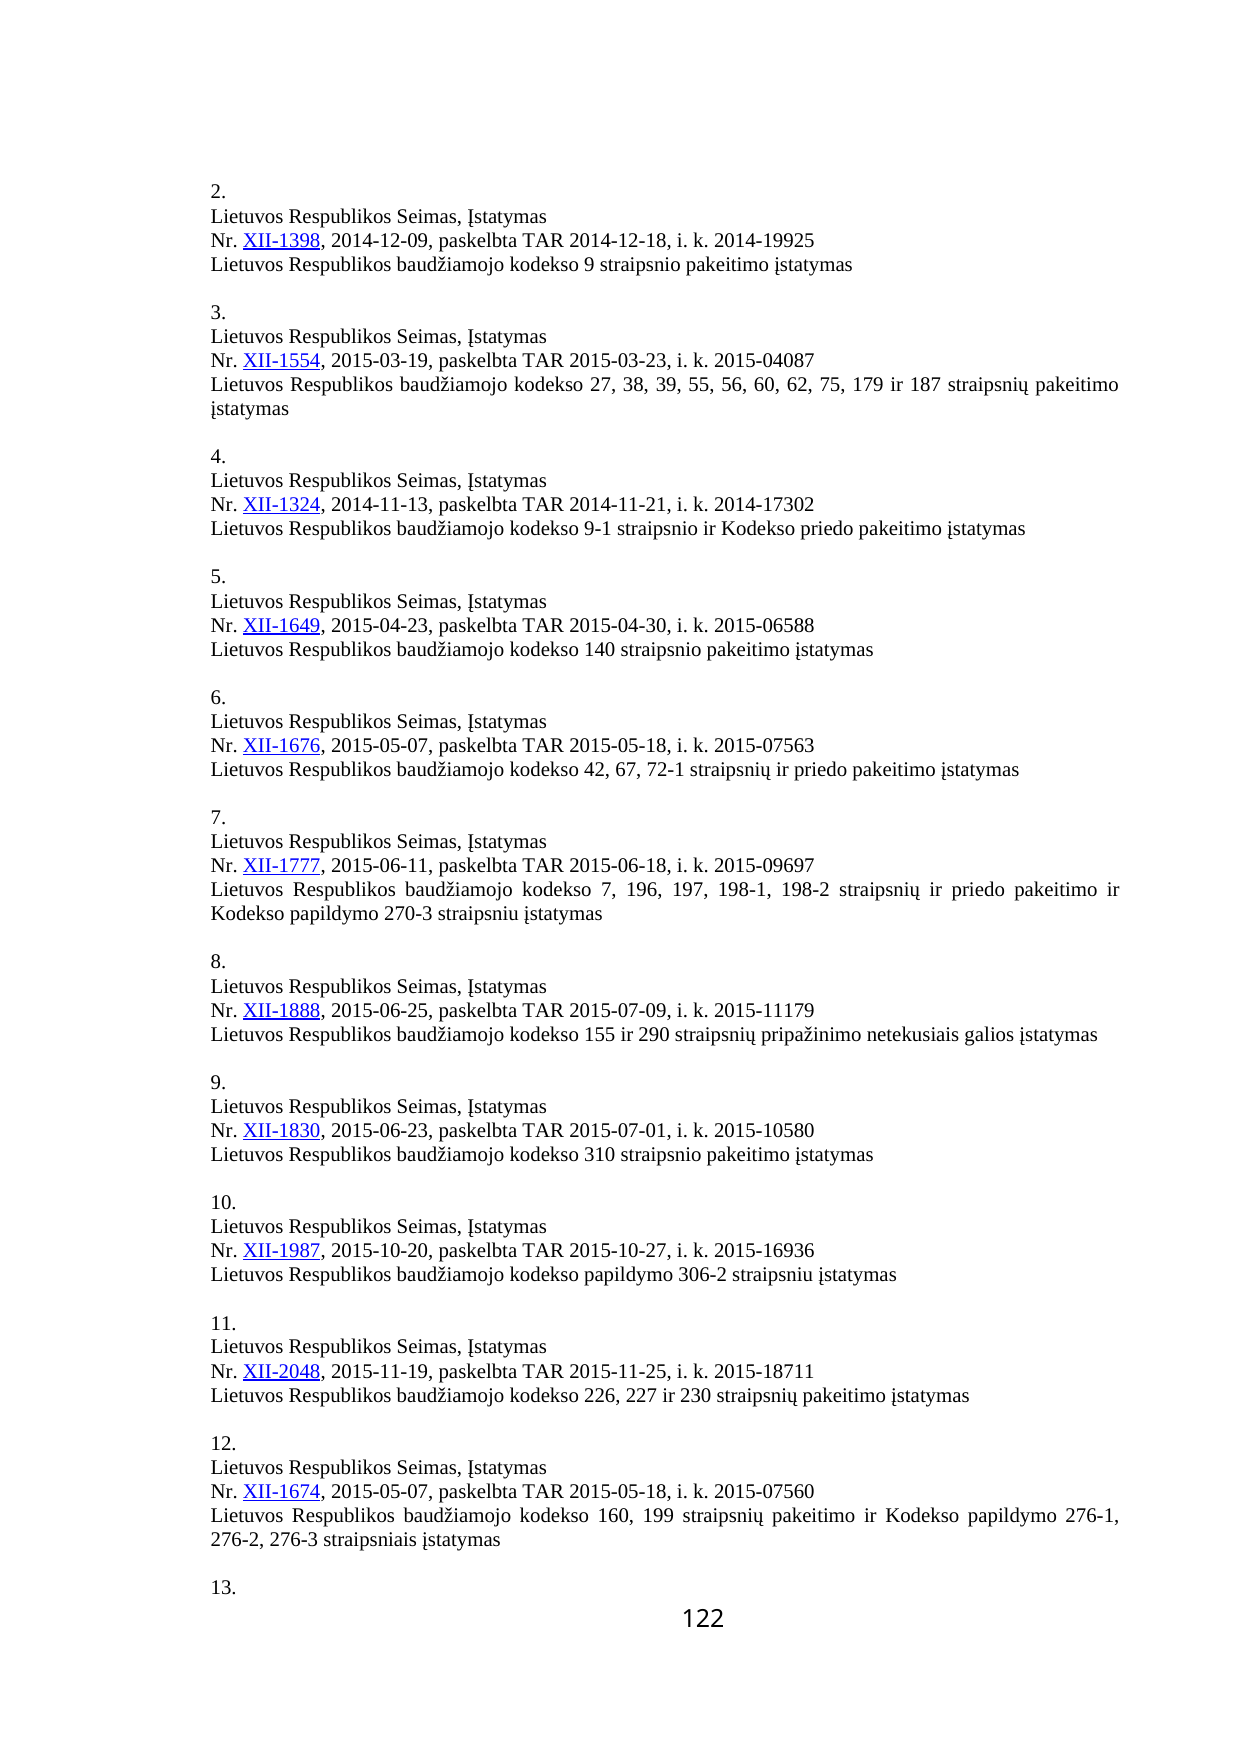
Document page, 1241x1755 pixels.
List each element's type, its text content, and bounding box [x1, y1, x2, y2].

text Nr. XII-1398, 2014-12-09, paskelbta TAR 2014-12-18, i. k. 2014-19925 [210, 228, 1120, 252]
text Lietuvos Respublikos baudžiamojo kodekso 27, 38, 39, 55, 56, 60, 62, 75, 179 ir 187 straipsnių pakeitimo įstatymas [210, 372, 1120, 420]
text 2. [210, 179, 1120, 203]
text Lietuvos Respublikos baudžiamojo kodekso 160, 199 straipsnių pakeitimo ir Kodekso papildymo 276-1, 276-2, 276-3 straipsniais įstatymas [210, 1503, 1120, 1551]
text Lietuvos Respublikos Seimas, Įstatymas [210, 1214, 1120, 1238]
text Lietuvos Respublikos baudžiamojo kodekso 155 ir 290 straipsnių pripažinimo netekusiais galios įstatymas [210, 1022, 1120, 1046]
text Lietuvos Respublikos Seimas, Įstatymas [210, 203, 1120, 228]
text Lietuvos Respublikos Seimas, Įstatymas [210, 829, 1120, 853]
text Lietuvos Respublikos baudžiamojo kodekso 226, 227 ir 230 straipsnių pakeitimo įstatymas [210, 1383, 1120, 1407]
text Lietuvos Respublikos baudžiamojo kodekso 310 straipsnio pakeitimo įstatymas [210, 1142, 1120, 1166]
text 12. [210, 1431, 1120, 1455]
text 7. [210, 805, 1120, 829]
text Nr. XII-1987, 2015-10-20, paskelbta TAR 2015-10-27, i. k. 2015-16936 [210, 1238, 1120, 1262]
text Lietuvos Respublikos Seimas, Įstatymas [210, 324, 1120, 348]
text 3. [210, 300, 1120, 324]
text 11. [210, 1310, 1120, 1334]
text Lietuvos Respublikos baudžiamojo kodekso 7, 196, 197, 198-1, 198-2 straipsnių ir priedo pakeitimo ir Kodekso papildymo 270-3 straipsniu įstatymas [210, 877, 1120, 925]
text Lietuvos Respublikos baudžiamojo kodekso papildymo 306-2 straipsniu įstatymas [210, 1262, 1120, 1286]
text Nr. XII-1830, 2015-06-23, paskelbta TAR 2015-07-01, i. k. 2015-10580 [210, 1118, 1120, 1142]
text 13. [210, 1575, 1120, 1599]
text 6. [210, 685, 1120, 709]
text Lietuvos Respublikos Seimas, Įstatymas [210, 973, 1120, 998]
text 9. [210, 1070, 1120, 1094]
text Lietuvos Respublikos Seimas, Įstatymas [210, 1334, 1120, 1358]
text Nr. XII-1324, 2014-11-13, paskelbta TAR 2014-11-21, i. k. 2014-17302 [210, 492, 1120, 516]
text Nr. XII-1888, 2015-06-25, paskelbta TAR 2015-07-09, i. k. 2015-11179 [210, 998, 1120, 1022]
text Lietuvos Respublikos Seimas, Įstatymas [210, 709, 1120, 733]
text 4. [210, 444, 1120, 468]
text Lietuvos Respublikos baudžiamojo kodekso 140 straipsnio pakeitimo įstatymas [210, 637, 1120, 661]
text Nr. XII-1649, 2015-04-23, paskelbta TAR 2015-04-30, i. k. 2015-06588 [210, 613, 1120, 637]
text 10. [210, 1190, 1120, 1214]
text Lietuvos Respublikos baudžiamojo kodekso 9 straipsnio pakeitimo įstatymas [210, 252, 1120, 276]
text Nr. XII-1676, 2015-05-07, paskelbta TAR 2015-05-18, i. k. 2015-07563 [210, 733, 1120, 757]
text Nr. XII-1777, 2015-06-11, paskelbta TAR 2015-06-18, i. k. 2015-09697 [210, 853, 1120, 877]
text Nr. XII-1674, 2015-05-07, paskelbta TAR 2015-05-18, i. k. 2015-07560 [210, 1479, 1120, 1503]
text Lietuvos Respublikos Seimas, Įstatymas [210, 468, 1120, 492]
text 5. [210, 564, 1120, 588]
text Lietuvos Respublikos Seimas, Įstatymas [210, 1094, 1120, 1118]
text Lietuvos Respublikos baudžiamojo kodekso 42, 67, 72-1 straipsnių ir priedo pakeitimo įstatymas [210, 757, 1120, 781]
text 8. [210, 949, 1120, 973]
text Nr. XII-1554, 2015-03-19, paskelbta TAR 2015-03-23, i. k. 2015-04087 [210, 348, 1120, 372]
text Lietuvos Respublikos Seimas, Įstatymas [210, 1455, 1120, 1479]
text Lietuvos Respublikos baudžiamojo kodekso 9-1 straipsnio ir Kodekso priedo pakeitimo įstatymas [210, 516, 1120, 540]
text Lietuvos Respublikos Seimas, Įstatymas [210, 588, 1120, 613]
text Nr. XII-2048, 2015-11-19, paskelbta TAR 2015-11-25, i. k. 2015-18711 [210, 1358, 1120, 1383]
